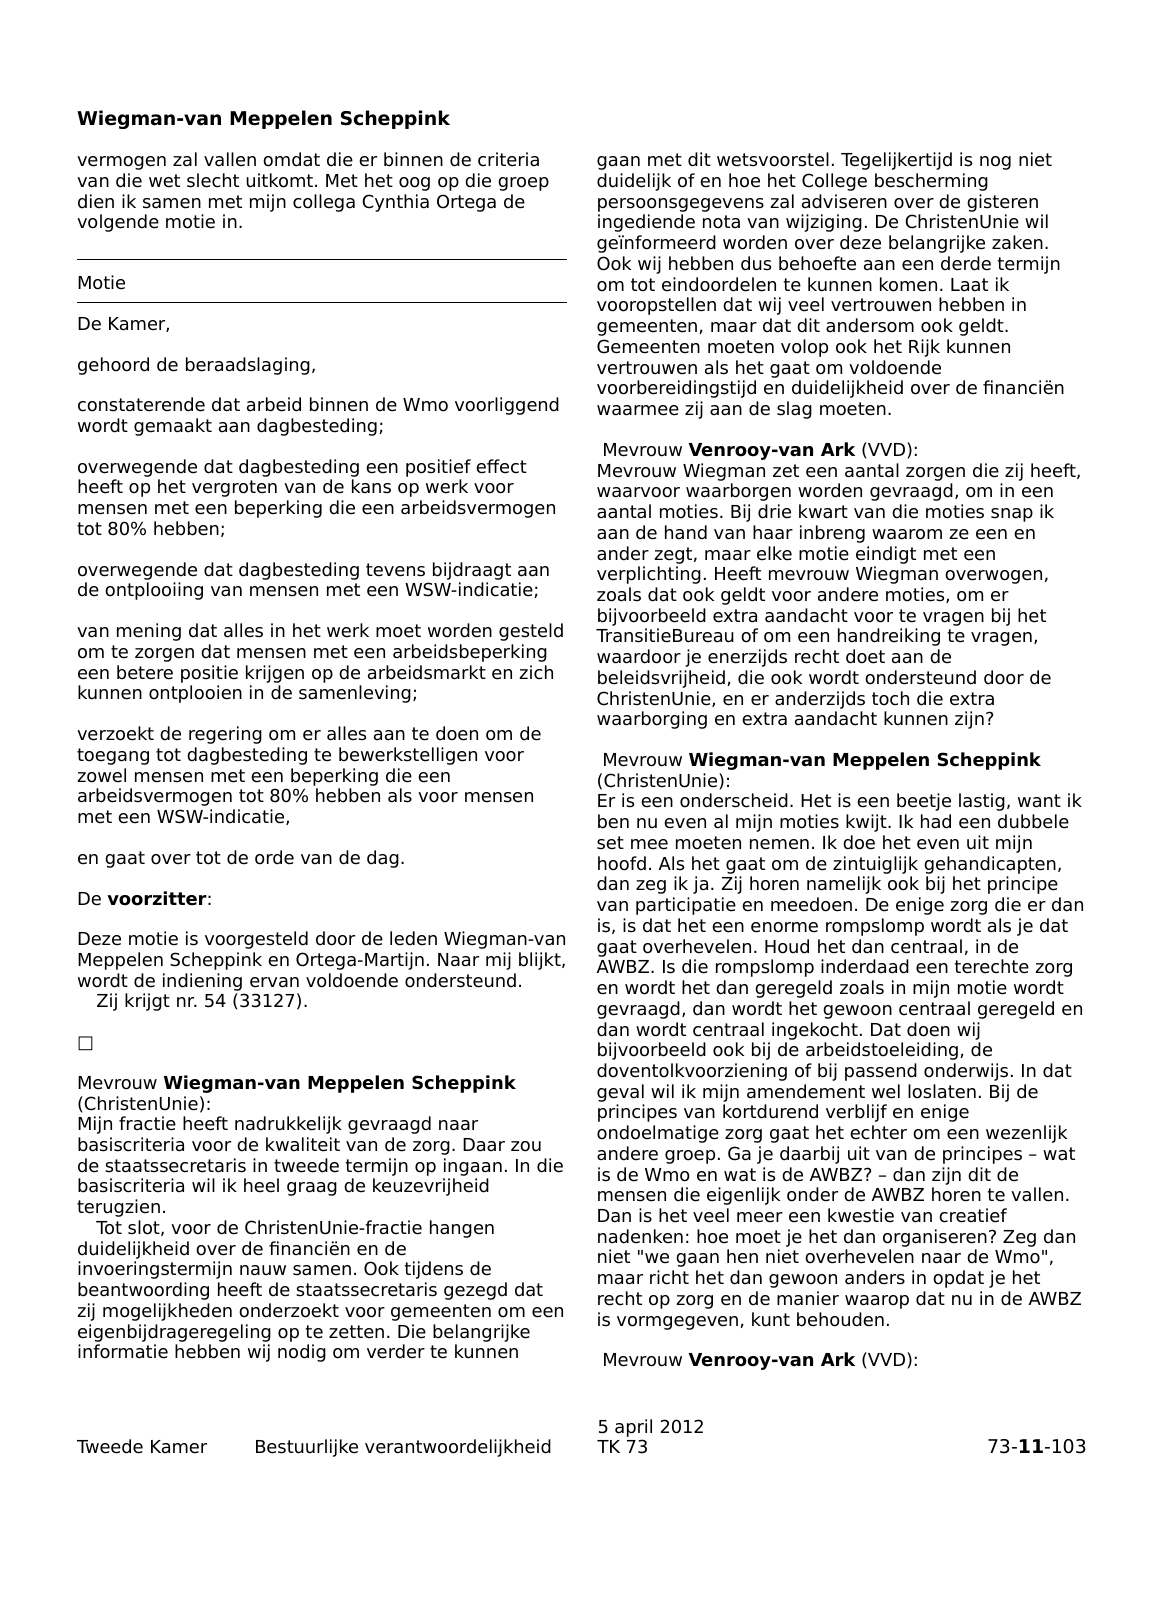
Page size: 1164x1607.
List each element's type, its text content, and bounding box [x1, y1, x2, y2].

text van mening dat alles in het werk moet worden gesteld om te zorgen dat mensen met een arbeidsbeperking een betere positie krijgen op de arbeidsmarkt en zich kunnen ontplooien in de samenleving; [77, 621, 567, 704]
text Motie [77, 273, 567, 294]
text overwegende dat dagbesteding tevens bijdraagt aan de ontplooiing van mensen met een WSW-indicatie; [77, 559, 567, 601]
text Mevrouw Venrooy-van Ark (VVD): [596, 440, 1087, 460]
text Mevrouw Wiegman-van Meppelen Scheppink (ChristenUnie): [596, 750, 1087, 791]
text Zij krijgt nr. 54 (33127). [77, 991, 567, 1012]
text De Kamer, [77, 314, 567, 334]
text verzoekt de regering om er alles aan te doen om de toegang tot dagbesteding te bewerkstelligen voor zowel mensen met een beperking die een arbeidsvermogen tot 80% hebben als voor mensen met een WSW-indicatie, [77, 724, 567, 828]
text vermogen zal vallen omdat die er binnen de criteria van die wet slecht uitkomt. Met het oog op die groep dien ik samen met mijn collega Cynthia Ortega de volgende motie in. [77, 150, 567, 233]
text Mevrouw Wiegman-van Meppelen Scheppink (ChristenUnie): [77, 1073, 567, 1114]
text Mijn fractie heeft nadrukkelijk gevraagd naar basiscriteria voor de kwaliteit van de zorg. Daar zou de staatssecretaris in tweede termijn op ingaan. In die basiscriteria wil ik heel graag de keuzevrijheid terugzien. [77, 1114, 567, 1218]
text constaterende dat arbeid binnen de Wmo voorliggend wordt gemaakt aan dagbesteding; [77, 395, 567, 437]
text en gaat over tot de orde van de dag. [77, 848, 567, 868]
text Er is een onderscheid. Het is een beetje lastig, want ik ben nu even al mijn moties kwijt. Ik had een dubbele set mee moeten nemen. Ik doe het even uit mijn hoofd. Als het gaat om de zintuiglijk gehandicapten, dan zeg ik ja. Zij horen namelijk ook bij het principe van participatie en meedoen. De enige zorg die er dan is, is dat het een enorme rompslomp wordt als je dat gaat overhevelen. Houd het dan centraal, in de AWBZ. Is die rompslomp inderdaad een terechte zorg en wordt het dan geregeld zoals in mijn motie wordt gevraagd, dan wordt het gewoon centraal geregeld en dan wordt centraal ingekocht. Dat doen wij bijvoorbeeld ook bij de arbeidstoeleiding, de doventolkvoorziening of bij passend onderwijs. In dat geval wil ik mijn amendement wel loslaten. Bij de principes van kortdurend verblijf en enige ondoelmatige zorg gaat het echter om een wezenlijk andere groep. Ga je daarbij uit van de principes – wat is de Wmo en wat is de AWBZ? – dan zijn dit de mensen die eigenlijk onder de AWBZ horen te vallen. Dan is het veel meer een kwestie van creatief nadenken: hoe moet je het dan organiseren? Zeg dan niet "we gaan hen niet overhevelen naar de Wmo", maar richt het dan gewoon anders in opdat je het recht op zorg en de manier waarop dat nu in de AWBZ is vormgegeven, kunt behouden. [596, 791, 1087, 1330]
text gehoord de beraadslaging, [77, 354, 567, 375]
text De voorzitter: [77, 888, 567, 909]
text overwegende dat dagbesteding een positief effect heeft op het vergroten van de kans op werk voor mensen met een beperking die een arbeidsvermogen tot 80% hebben; [77, 457, 567, 539]
text Mevrouw Wiegman zet een aantal zorgen die zij heeft, waarvoor waarborgen worden gevraagd, om in een aantal moties. Bij drie kwart van die moties snap ik aan de hand van haar inbreng waarom ze een en ander zegt, maar elke motie eindigt met een verplichting. Heeft mevrouw Wiegman overwogen, zoals dat ook geldt voor andere moties, om er bijvoorbeeld extra aandacht voor te vragen bij het TransitieBureau of om een handreiking te vragen, waardoor je enerzijds recht doet aan de beleidsvrijheid, die ook wordt ondersteund door de ChristenUnie, en er anderzijds toch die extra waarborging en extra aandacht kunnen zijn? [596, 460, 1087, 730]
text □ [77, 1032, 567, 1053]
text Mevrouw Venrooy-van Ark (VVD): [596, 1350, 1087, 1371]
text Tot slot, voor de ChristenUnie-fractie hangen duidelijkheid over de financiën en de invoeringstermijn nauw samen. Ook tijdens de beantwoording heeft de staatssecretaris gezegd dat zij mogelijkheden onderzoekt voor gemeenten om een eigenbijdrageregeling op te zetten. Die belangrijke informatie hebben wij nodig om verder te kunnen [77, 1218, 567, 1363]
text gaan met dit wetsvoorstel. Tegelijkertijd is nog niet duidelijk of en hoe het College bescherming persoonsgegevens zal adviseren over de gisteren ingediende nota van wijziging. De ChristenUnie wil geïnformeerd worden over deze belangrijke zaken. Ook wij hebben dus behoefte aan een derde termijn om tot eindoordelen te kunnen komen. Laat ik vooropstellen dat wij veel vertrouwen hebben in gemeenten, maar dat dit andersom ook geldt. Gemeenten moeten volop ook het Rijk kunnen vertrouwen als het gaat om voldoende voorbereidingstijd en duidelijkheid over de financiën waarmee zij aan de slag moeten. [596, 150, 1087, 420]
text Deze motie is voorgesteld door de leden Wiegman-van Meppelen Scheppink en Ortega-Martijn. Naar mij blijkt, wordt de indiening ervan voldoende ondersteund. [77, 929, 567, 991]
